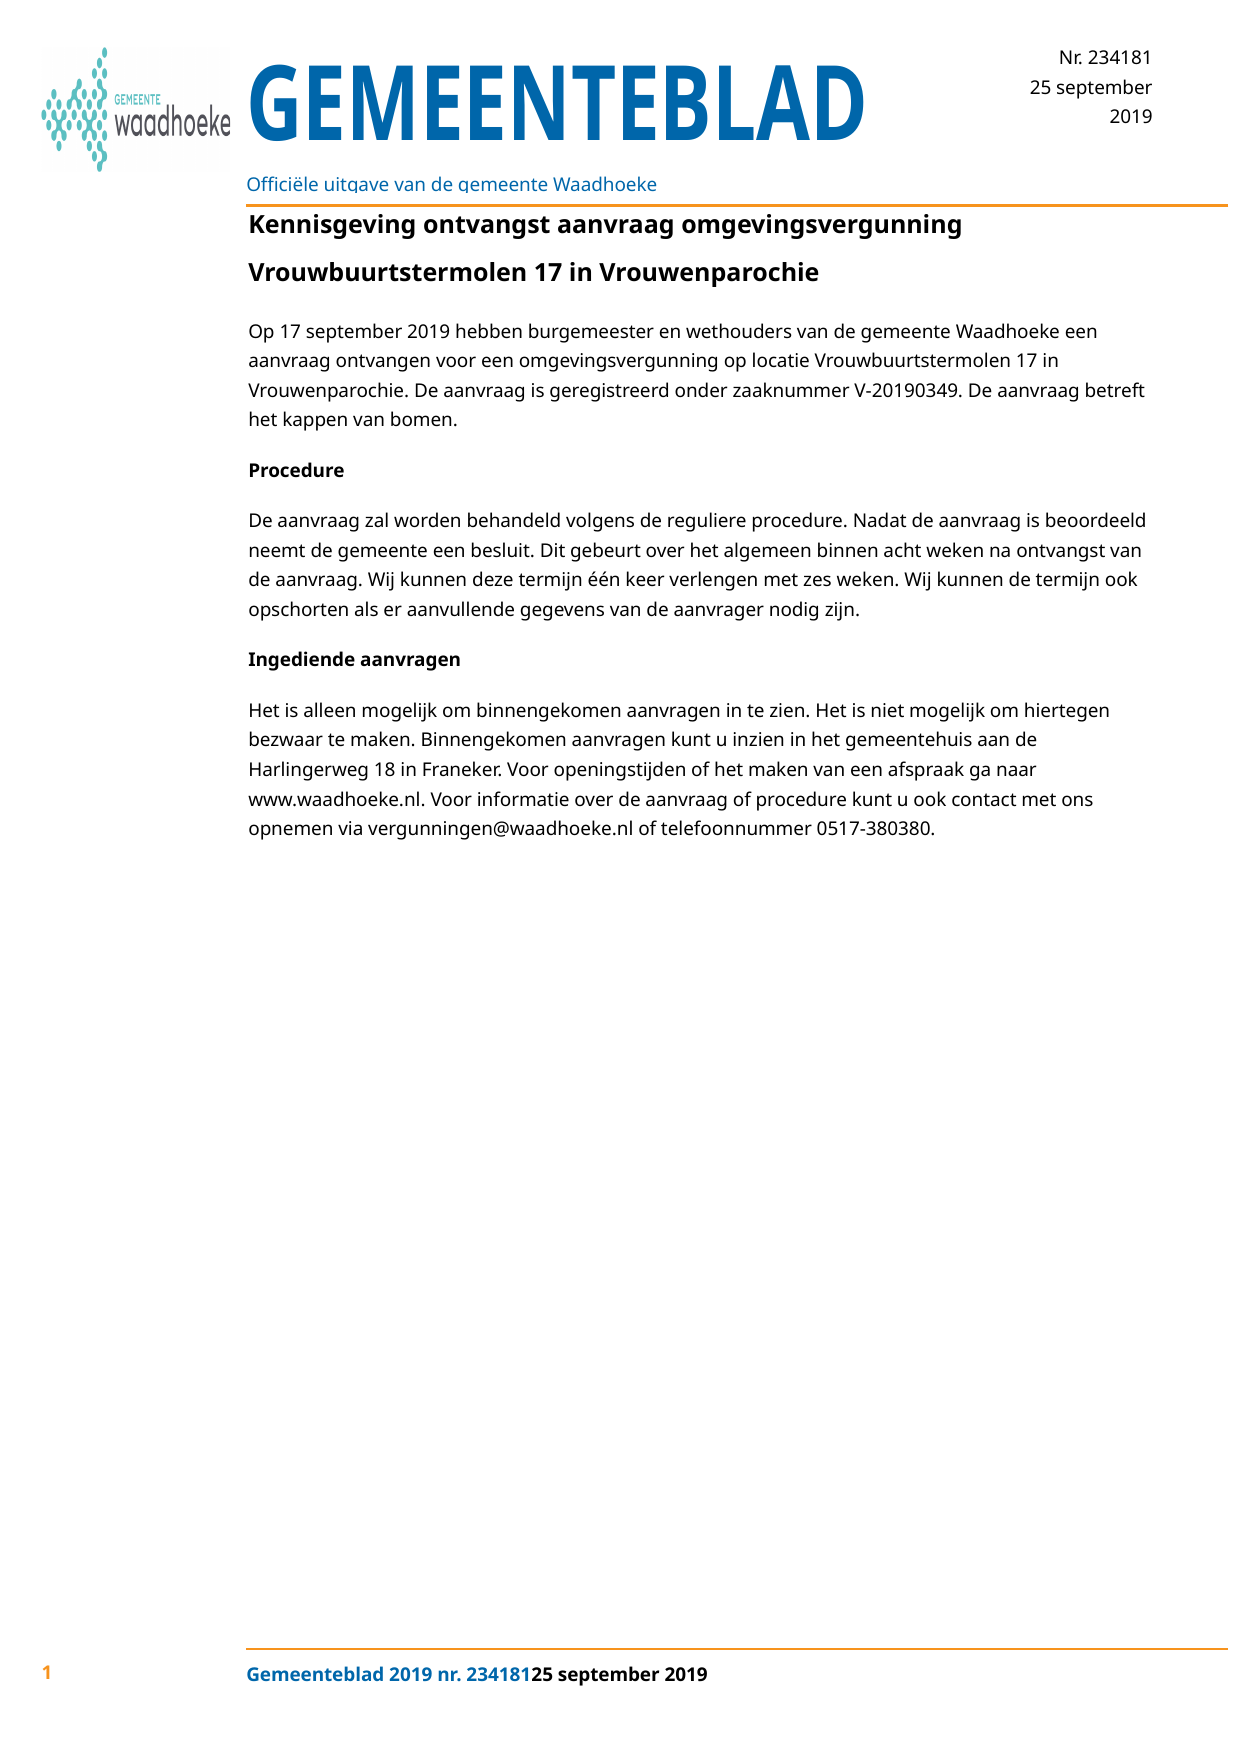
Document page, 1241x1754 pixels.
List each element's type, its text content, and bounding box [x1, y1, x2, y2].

picture [41, 47, 231, 172]
text Het is alleen mogelijk om binnengekomen aanvragen in te zien. Het is niet mogelijk om hiertegen bezwaar te maken. Binnengekomen aanvragen kunt u inzien in het gemeentehuis aan de Harlingerweg 18 in Franeker. Voor openingstijden of het maken van een afspraak ga naar www.waadhoeke.nl. Voor informatie over de aanvraag of procedure kunt u ook contact met ons opnemen via vergunningen@waadhoeke.nl of telefoonnummer 0517-380380. [248, 697, 1152, 841]
text Ingediende aanvragen [248, 647, 1152, 672]
text Procedure [248, 457, 1152, 483]
text De aanvraag zal worden behandeld volgens de reguliere procedure. Nadat de aanvraag is beoordeeld neemt de gemeente een besluit. Dit gebeurt over het algemeen binnen acht weken na ontvangst van de aanvraag. Wij kunnen deze termijn één keer verlengen met zes weken. Wij kunnen de termijn ook opschorten als er aanvullende gegevens van de aanvrager nodig zijn. [248, 507, 1152, 622]
text Op 17 september 2019 hebben burgemeester en wethouders van de gemeente Waadhoeke een aanvraag ontvangen voor een omgevingsvergunning op locatie Vrouwbuurtstermolen 17 in Vrouwenparochie. De aanvraag is geregistreerd onder zaaknummer V-20190349. De aanvraag betreft het kappen van bomen. [248, 318, 1152, 432]
text Kennisgeving ontvangst aanvraag omgevingsvergunning Vrouwbuurtstermolen 17 in Vrouwenparochie [248, 207, 1152, 288]
